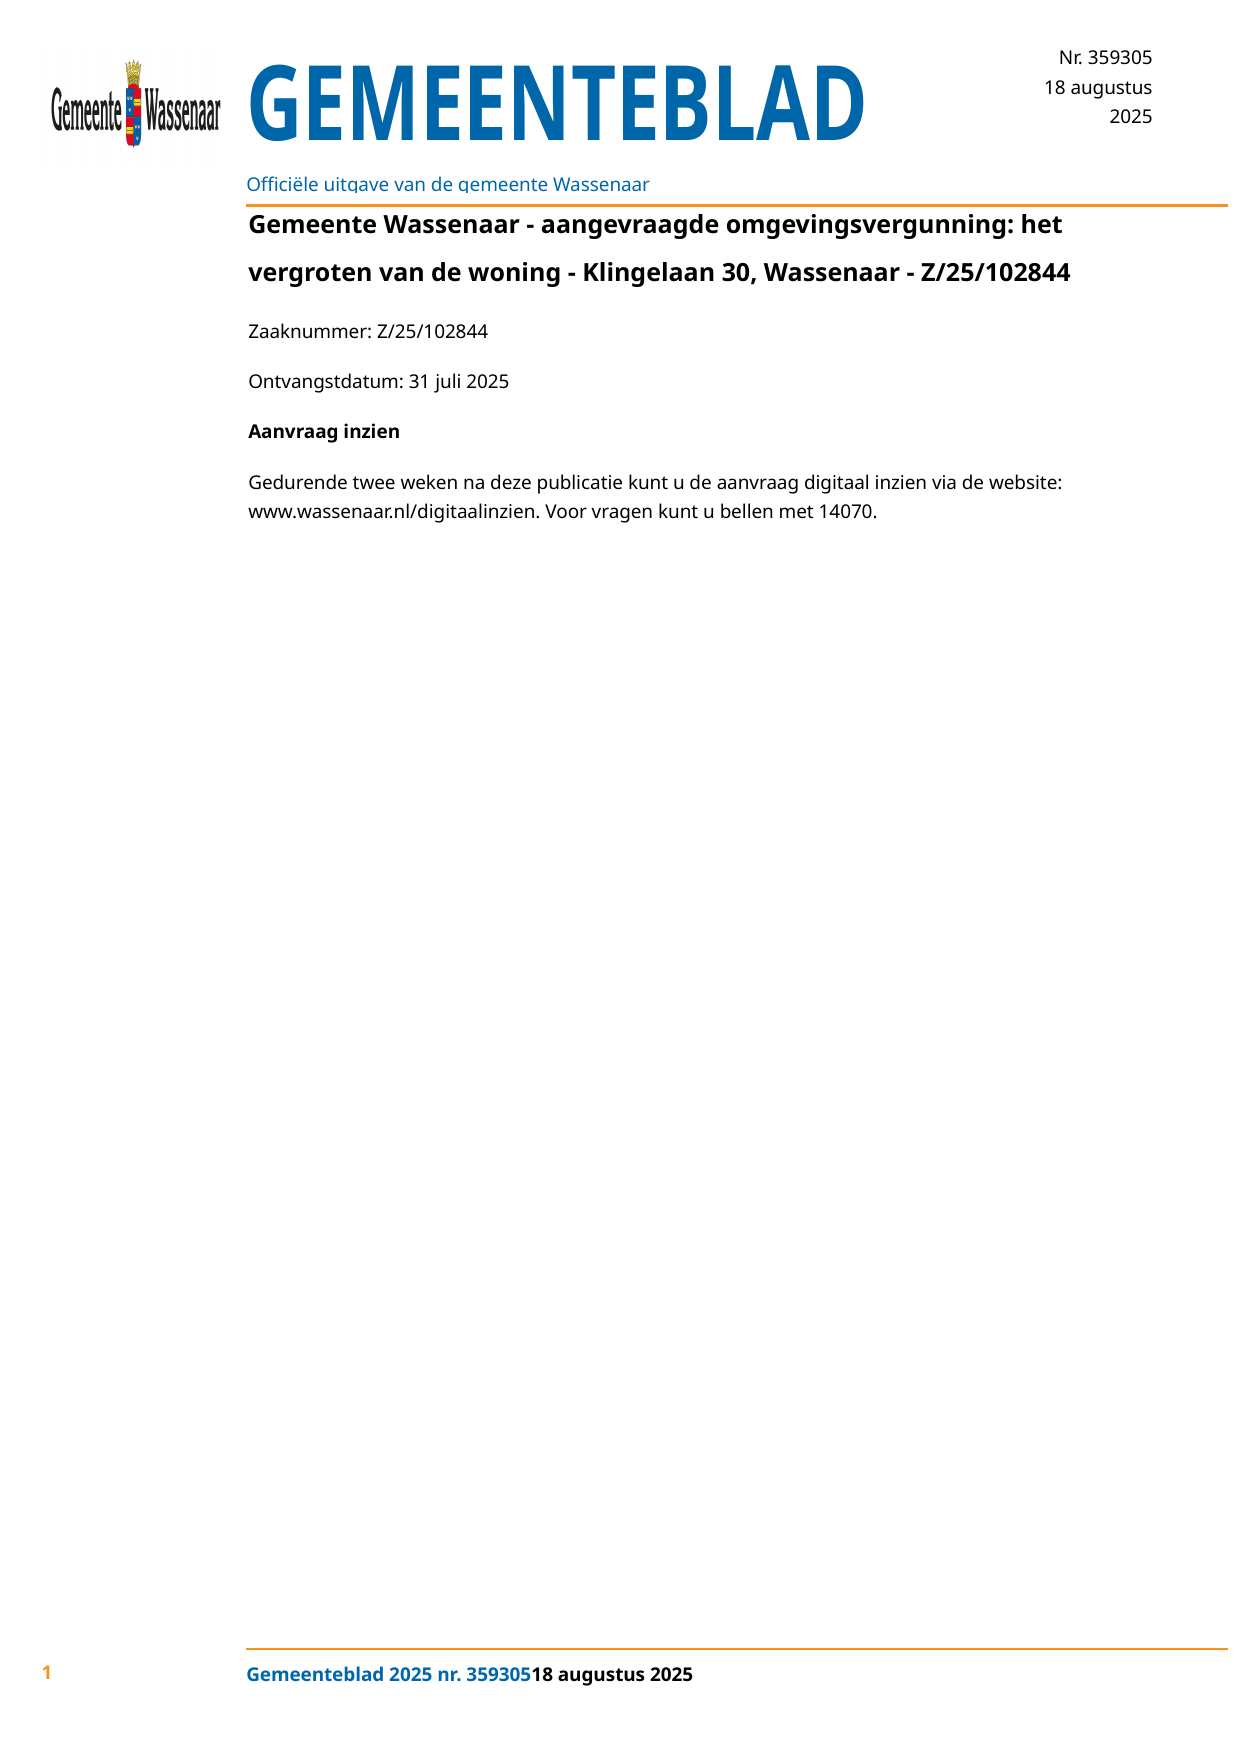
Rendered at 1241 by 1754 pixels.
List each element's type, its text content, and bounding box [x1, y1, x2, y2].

text Aanvraag inzien [248, 419, 1152, 444]
text Gemeente Wassenaar - aangevraagde omgevingsvergunning: het vergroten van de woning - Klingelaan 30, Wassenaar - Z/25/102844 [248, 207, 1152, 288]
text Gedurende twee weken na deze publicatie kunt u de aanvraag digitaal inzien via de website: www.wassenaar.nl/digitaalinzien. Voor vragen kunt u bellen met 14070. [248, 469, 1152, 524]
text Zaaknummer: Z/25/102844 [248, 318, 1152, 344]
text Ontvangstdatum: 31 juli 2025 [248, 368, 1152, 394]
picture [41, 47, 231, 172]
